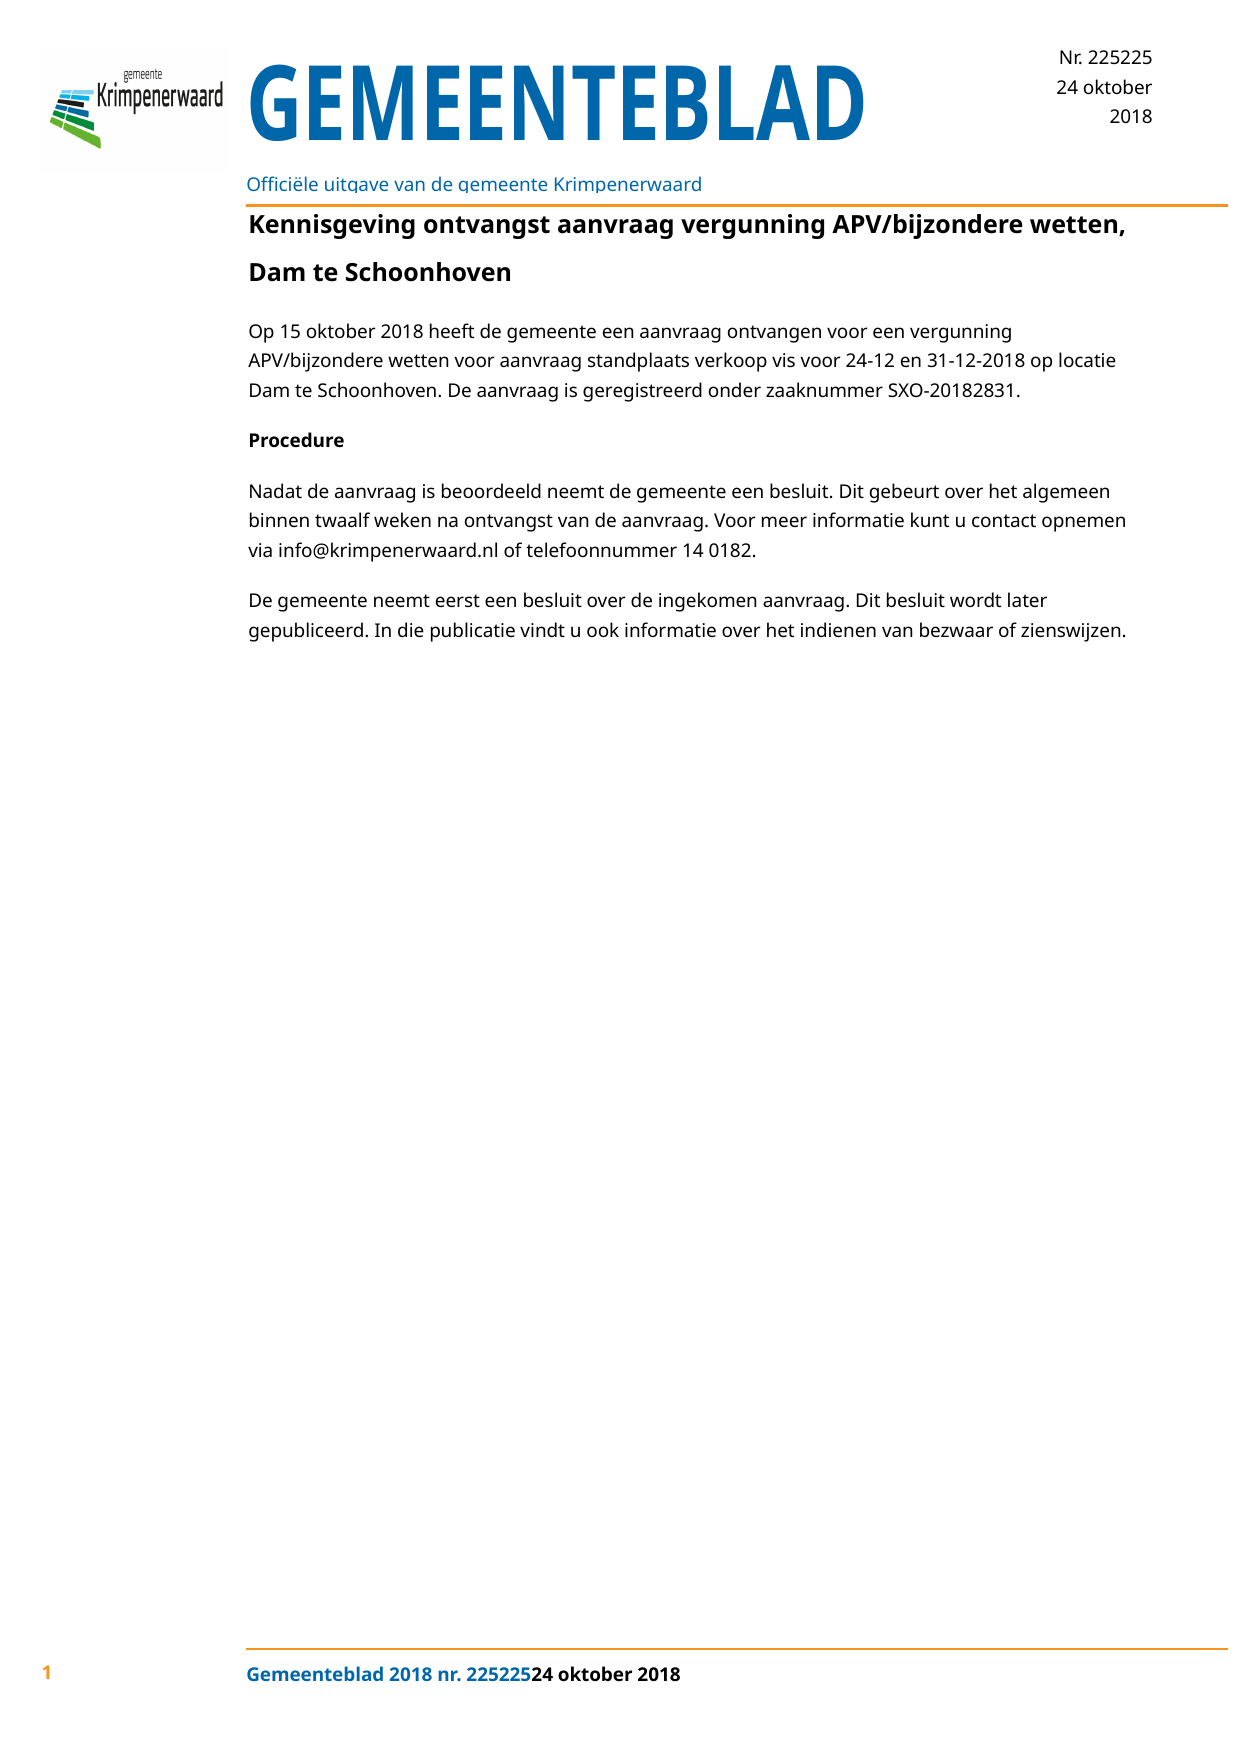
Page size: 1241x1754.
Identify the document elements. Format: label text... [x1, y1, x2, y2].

text Procedure [248, 427, 1152, 453]
text Nadat de aanvraag is beoordeeld neemt de gemeente een besluit. Dit gebeurt over het algemeen binnen twaalf weken na ontvangst van de aanvraag. Voor meer informatie kunt u contact opnemen via info@krimpenerwaard.nl of telefoonnummer 14 0182. [248, 478, 1152, 563]
picture [41, 47, 231, 172]
text Kennisgeving ontvangst aanvraag vergunning APV/bijzondere wetten, Dam te Schoonhoven [248, 207, 1152, 288]
text De gemeente neemt eerst een besluit over de ingekomen aanvraag. Dit besluit wordt later gepubliceerd. In die publicatie vindt u ook informatie over het indienen van bezwaar of zienswijzen. [248, 587, 1152, 643]
text Op 15 oktober 2018 heeft de gemeente een aanvraag ontvangen voor een vergunning APV/bijzondere wetten voor aanvraag standplaats verkoop vis voor 24-12 en 31-12-2018 op locatie Dam te Schoonhoven. De aanvraag is geregistreerd onder zaaknummer SXO-20182831. [248, 318, 1152, 403]
